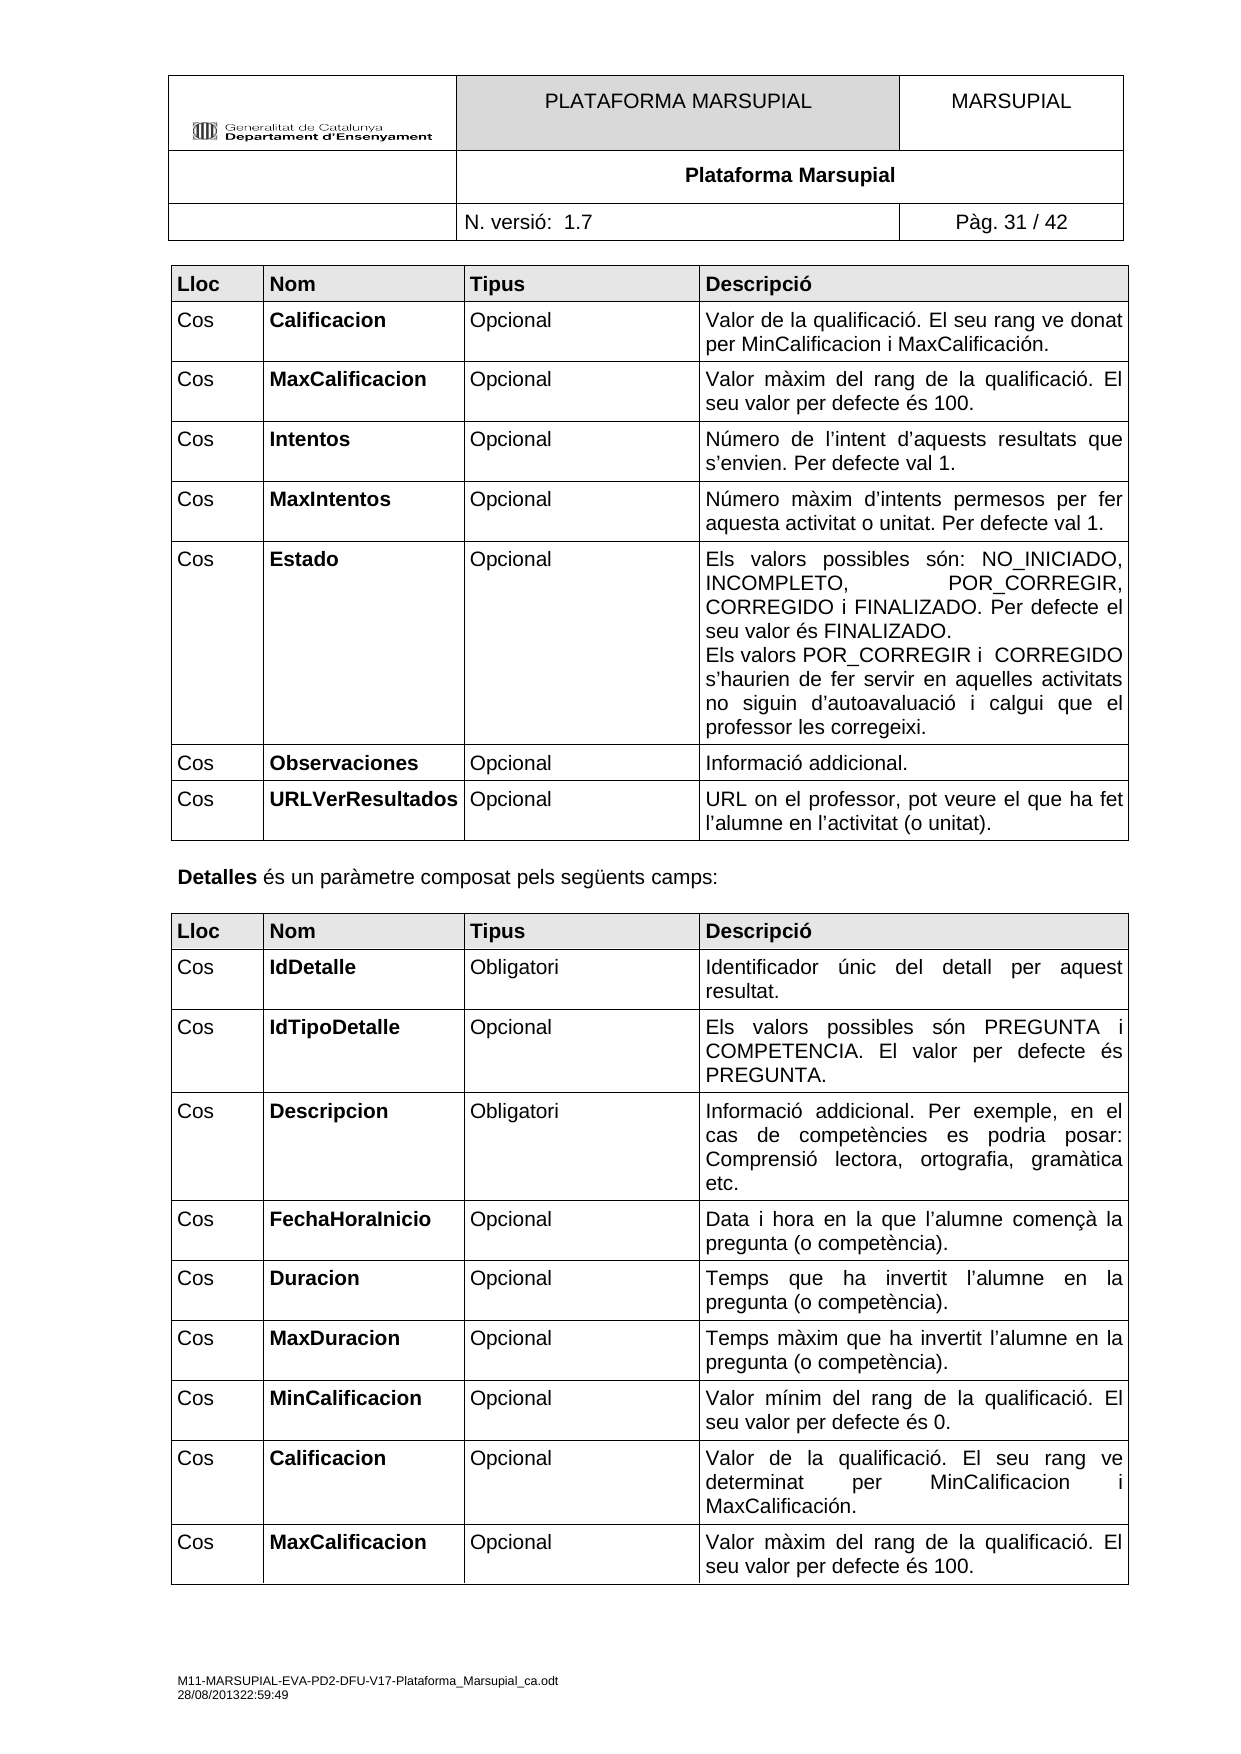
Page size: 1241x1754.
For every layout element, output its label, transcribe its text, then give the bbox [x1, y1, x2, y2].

table_header Descripció [700, 266, 1128, 301]
table_cell Opcional [465, 302, 699, 361]
table_cell Informació addicional. Per exemple, en el cas de competències es podria posar: Comprensió lectora, ortografia, gramàtica etc. [700, 1093, 1128, 1200]
table_cell MaxIntentos [264, 482, 464, 541]
table_cell Opcional [465, 781, 699, 840]
table_cell Cos [172, 745, 263, 780]
table_cell Número màxim d’intents permesos per fer aquesta activitat o unitat. Per defecte val 1. [700, 482, 1128, 541]
table_cell Data i hora en la que l’alumne començà la pregunta (o competència). [700, 1201, 1128, 1260]
table_cell Informació addicional. [700, 745, 1128, 780]
table_cell Opcional [465, 1010, 699, 1092]
table_header Lloc [172, 914, 263, 948]
table_cell Temps que ha invertit l’alumne en la pregunta (o competència). [700, 1261, 1128, 1320]
table_header Tipus [465, 914, 699, 948]
table_cell Temps màxim que ha invertit l’alumne en la pregunta (o competència). [700, 1321, 1128, 1380]
table_cell Cos [172, 1261, 263, 1320]
table_cell Opcional [465, 362, 699, 421]
table_cell Cos [172, 1381, 263, 1440]
table_header Nom [264, 266, 464, 301]
table_cell Els valors possibles són PREGUNTA i COMPETENCIA. El valor per defecte és PREGUNTA. [700, 1010, 1128, 1092]
table_cell MaxCalificacion [264, 1525, 464, 1583]
table_cell Cos [172, 302, 263, 361]
table_cell MaxCalificacion [264, 362, 464, 421]
table_header Descripció [700, 914, 1128, 948]
text Detalles és un paràmetre composat pels següents camps: [177, 865, 1122, 889]
table_cell Calificacion [264, 302, 464, 361]
table_cell Cos [172, 1093, 263, 1200]
table_cell Opcional [465, 1201, 699, 1260]
table_cell Descripcion [264, 1093, 464, 1200]
table_cell Observaciones [264, 745, 464, 780]
table_cell Cos [172, 1441, 263, 1523]
table_cell URLVerResultados [264, 781, 464, 840]
table_cell IdDetalle [264, 950, 464, 1008]
table_cell Valor màxim del rang de la qualificació. El seu valor per defecte és 100. [700, 1525, 1128, 1583]
table_cell Opcional [465, 482, 699, 541]
table_cell Opcional [465, 1441, 699, 1523]
table_cell Cos [172, 1525, 263, 1583]
table_cell IdTipoDetalle [264, 1010, 464, 1092]
table_cell Valor de la qualificació. El seu rang ve donat per MinCalificacion i MaxCalificación. [700, 302, 1128, 361]
table_cell MaxDuracion [264, 1321, 464, 1380]
table_cell Intentos [264, 422, 464, 481]
table_cell Cos [172, 1321, 263, 1380]
table_cell Identificador únic del detall per aquest resultat. [700, 950, 1128, 1008]
table_cell Opcional [465, 1525, 699, 1583]
table_cell Opcional [465, 1381, 699, 1440]
table_cell Opcional [465, 542, 699, 744]
table_cell Opcional [465, 745, 699, 780]
table_cell Número de l’intent d’aquests resultats que s’envien. Per defecte val 1. [700, 422, 1128, 481]
table_cell Valor màxim del rang de la qualificació. El seu valor per defecte és 100. [700, 362, 1128, 421]
table_cell Opcional [465, 422, 699, 481]
table_cell Cos [172, 542, 263, 744]
table_header Nom [264, 914, 464, 948]
table_header Tipus [465, 266, 699, 301]
table_cell Cos [172, 362, 263, 421]
table_header Lloc [172, 266, 263, 301]
table_cell Obligatori [465, 950, 699, 1008]
table_cell Cos [172, 422, 263, 481]
table_cell Cos [172, 482, 263, 541]
table_cell Opcional [465, 1261, 699, 1320]
table_cell FechaHoraInicio [264, 1201, 464, 1260]
table_cell Cos [172, 950, 263, 1008]
table_cell Valor de la qualificació. El seu rang ve determinat per MinCalificacion i MaxCalificación. [700, 1441, 1128, 1523]
table_cell Cos [172, 1010, 263, 1092]
table_cell Cos [172, 781, 263, 840]
table_cell Obligatori [465, 1093, 699, 1200]
table_cell URL on el professor, pot veure el que ha fet l’alumne en l’activitat (o unitat). [700, 781, 1128, 840]
table_cell Opcional [465, 1321, 699, 1380]
table_cell Estado [264, 542, 464, 744]
table_cell Calificacion [264, 1441, 464, 1523]
table_cell Els valors possibles són: NO_INICIADO, INCOMPLETO, POR_CORREGIR, CORREGIDO i FINALIZADO. Per defecte el seu valor és FINALIZADO. Els valors POR_CORREGIR i CORREGIDO s’haurien de fer servir en aquelles activitats no siguin d’autoavaluació i calgui que el professor les corregeixi. [700, 542, 1128, 744]
table_cell Valor mínim del rang de la qualificació. El seu valor per defecte és 0. [700, 1381, 1128, 1440]
table_cell Cos [172, 1201, 263, 1260]
table_cell Duracion [264, 1261, 464, 1320]
table_cell MinCalificacion [264, 1381, 464, 1440]
